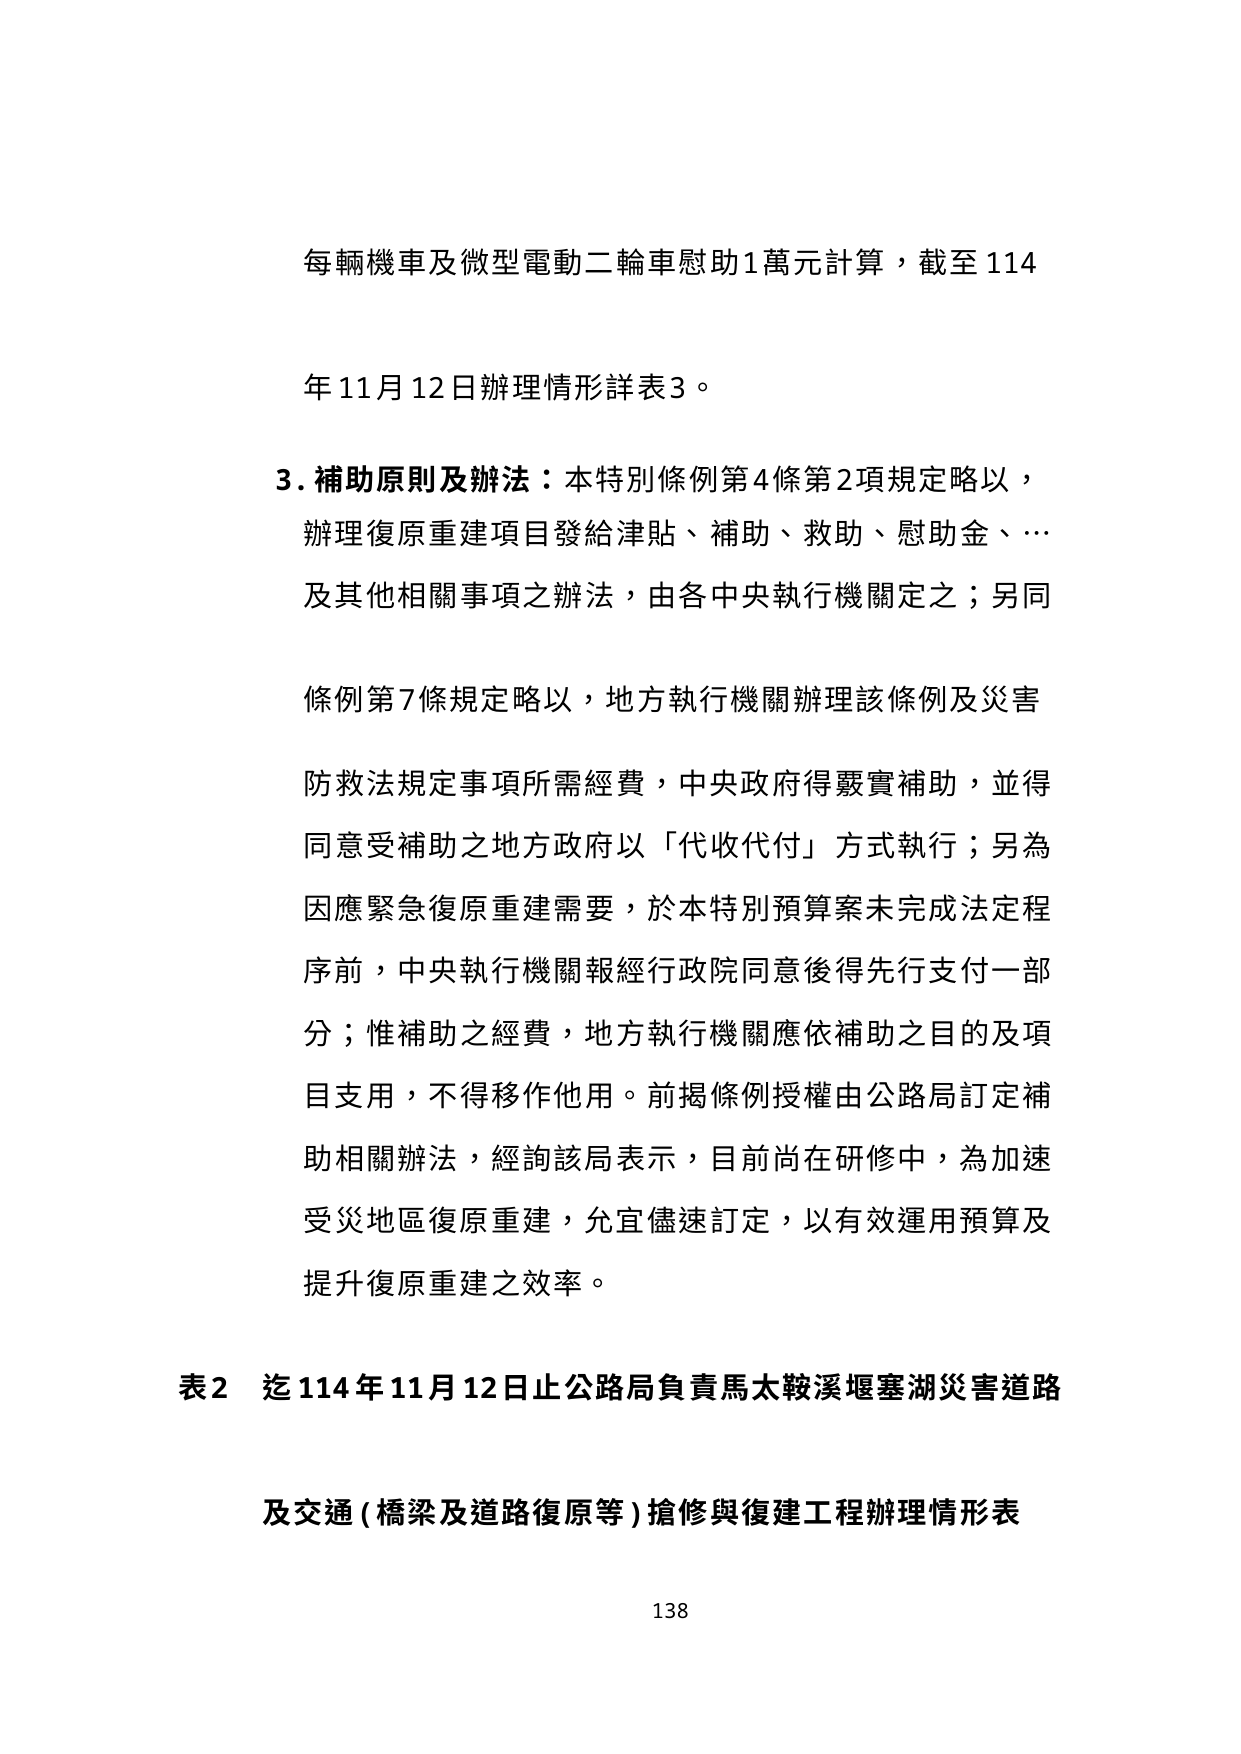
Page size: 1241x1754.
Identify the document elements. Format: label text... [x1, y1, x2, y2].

text 表2 迄114年11月12日止公路局負責馬太鞍溪堰塞湖災害道路及交通(橋梁及道路復原等)搶修與復建工程辦理情形表 [177, 1302, 1063, 1552]
text 每輛機車及微型電動二輪車慰助1萬元計算，截至114年11月12日辦理情形詳表3。 [266, 177, 1063, 427]
text 3.補助原則及辦法：本特別條例第4條第2項規定略以，辦理復原重建項目發給津貼、補助、救助、慰助金、…及其他相關事項之辦法，由各中央執行機關定之；另同條例第7條規定略以，地方執行機關辦理該條例及災害防救法規定事項所需經費，中央政府得覈實補助，並得同意受補助之地方政府以「代收代付」方式執行；另為因應緊急復原重建需要，於本特別預算案未完成法定程序前，中央執行機關報經行政院同意後得先行支付一部分；惟補助之經費，地方執行機關應依補助之目的及項目支用，不得移作他用。前揭條例授權由公路局訂定補助相關辦法，經詢該局表示，目前尚在研修中，為加速受災地區復原重建，允宜儘速訂定，以有效運用預算及提升復原重建之效率。 [266, 427, 1063, 1302]
